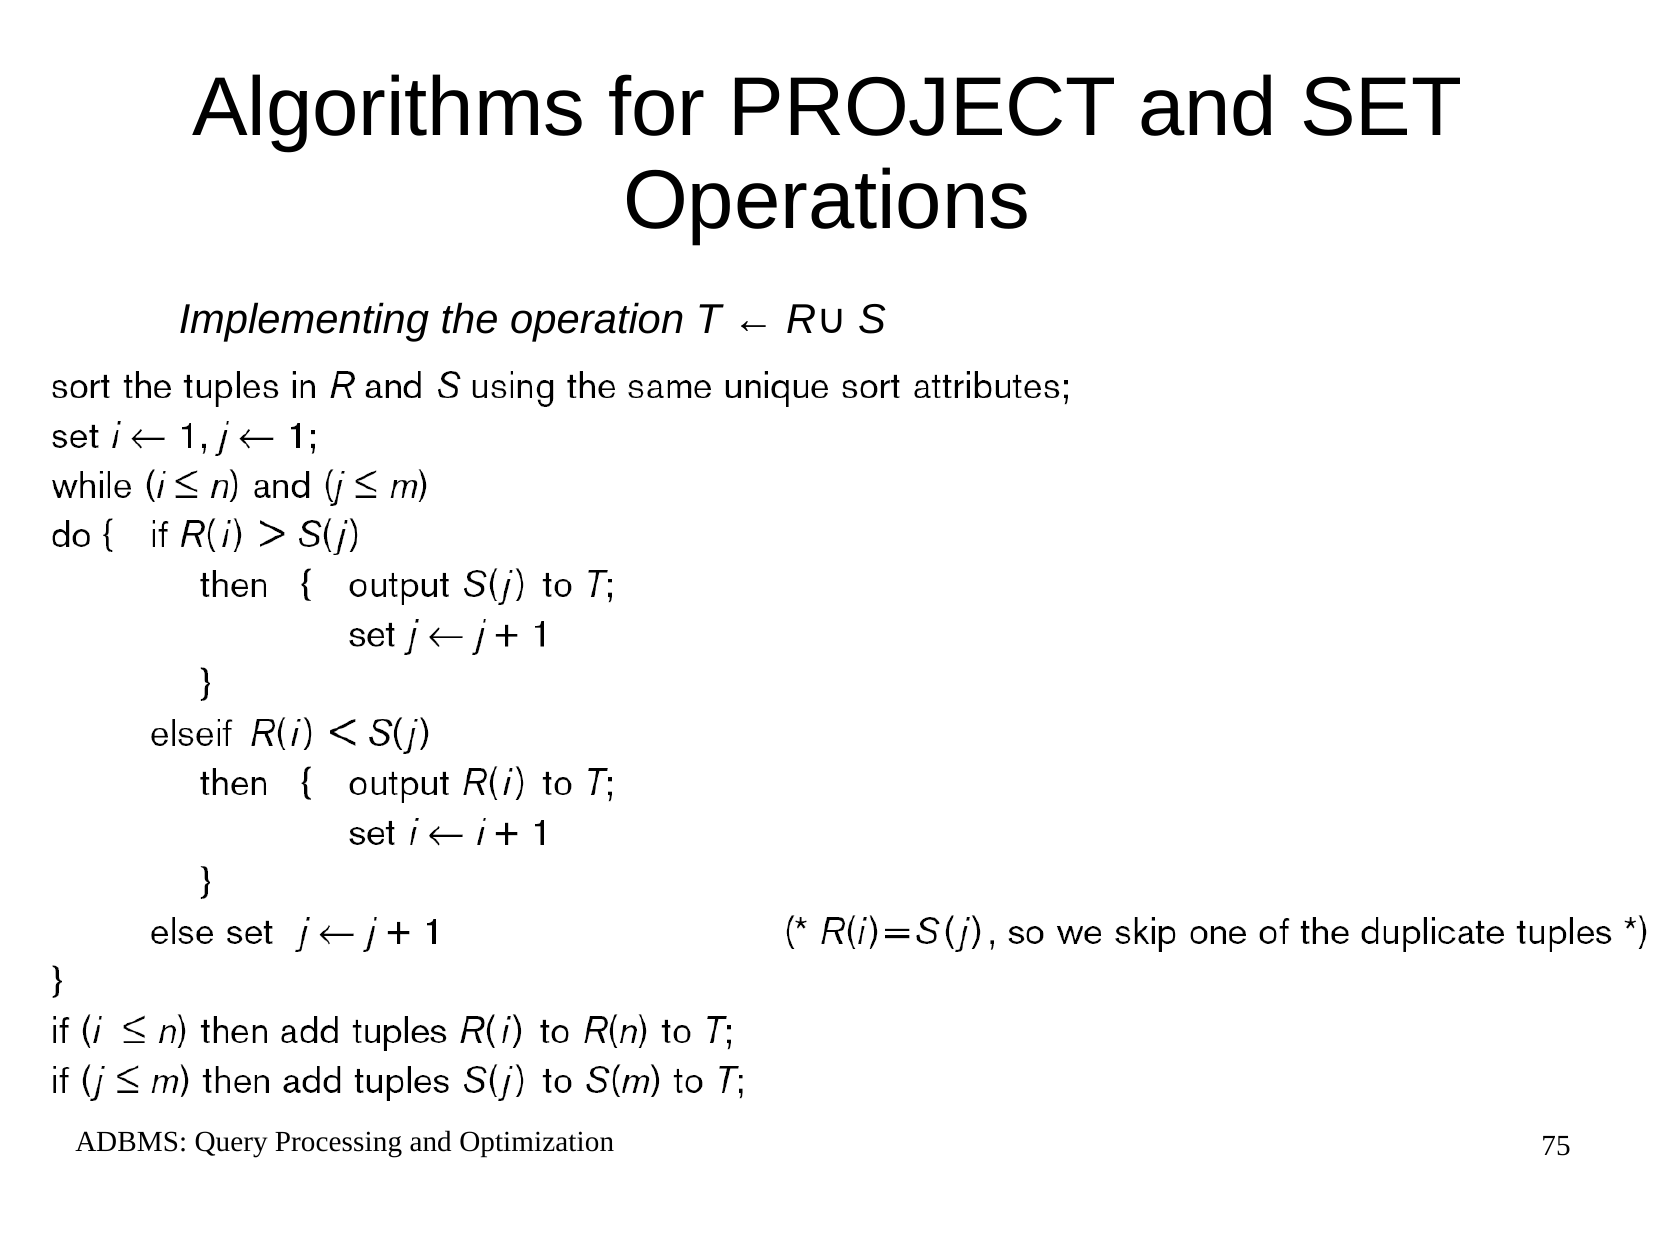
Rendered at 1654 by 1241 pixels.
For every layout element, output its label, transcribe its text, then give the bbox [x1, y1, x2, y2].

text_box Implementing the operation T ← R∪ S [60, 284, 1006, 353]
picture [15, 352, 1651, 1118]
title Algorithms for PROJECT and SET Operations [82, 49, 1571, 257]
